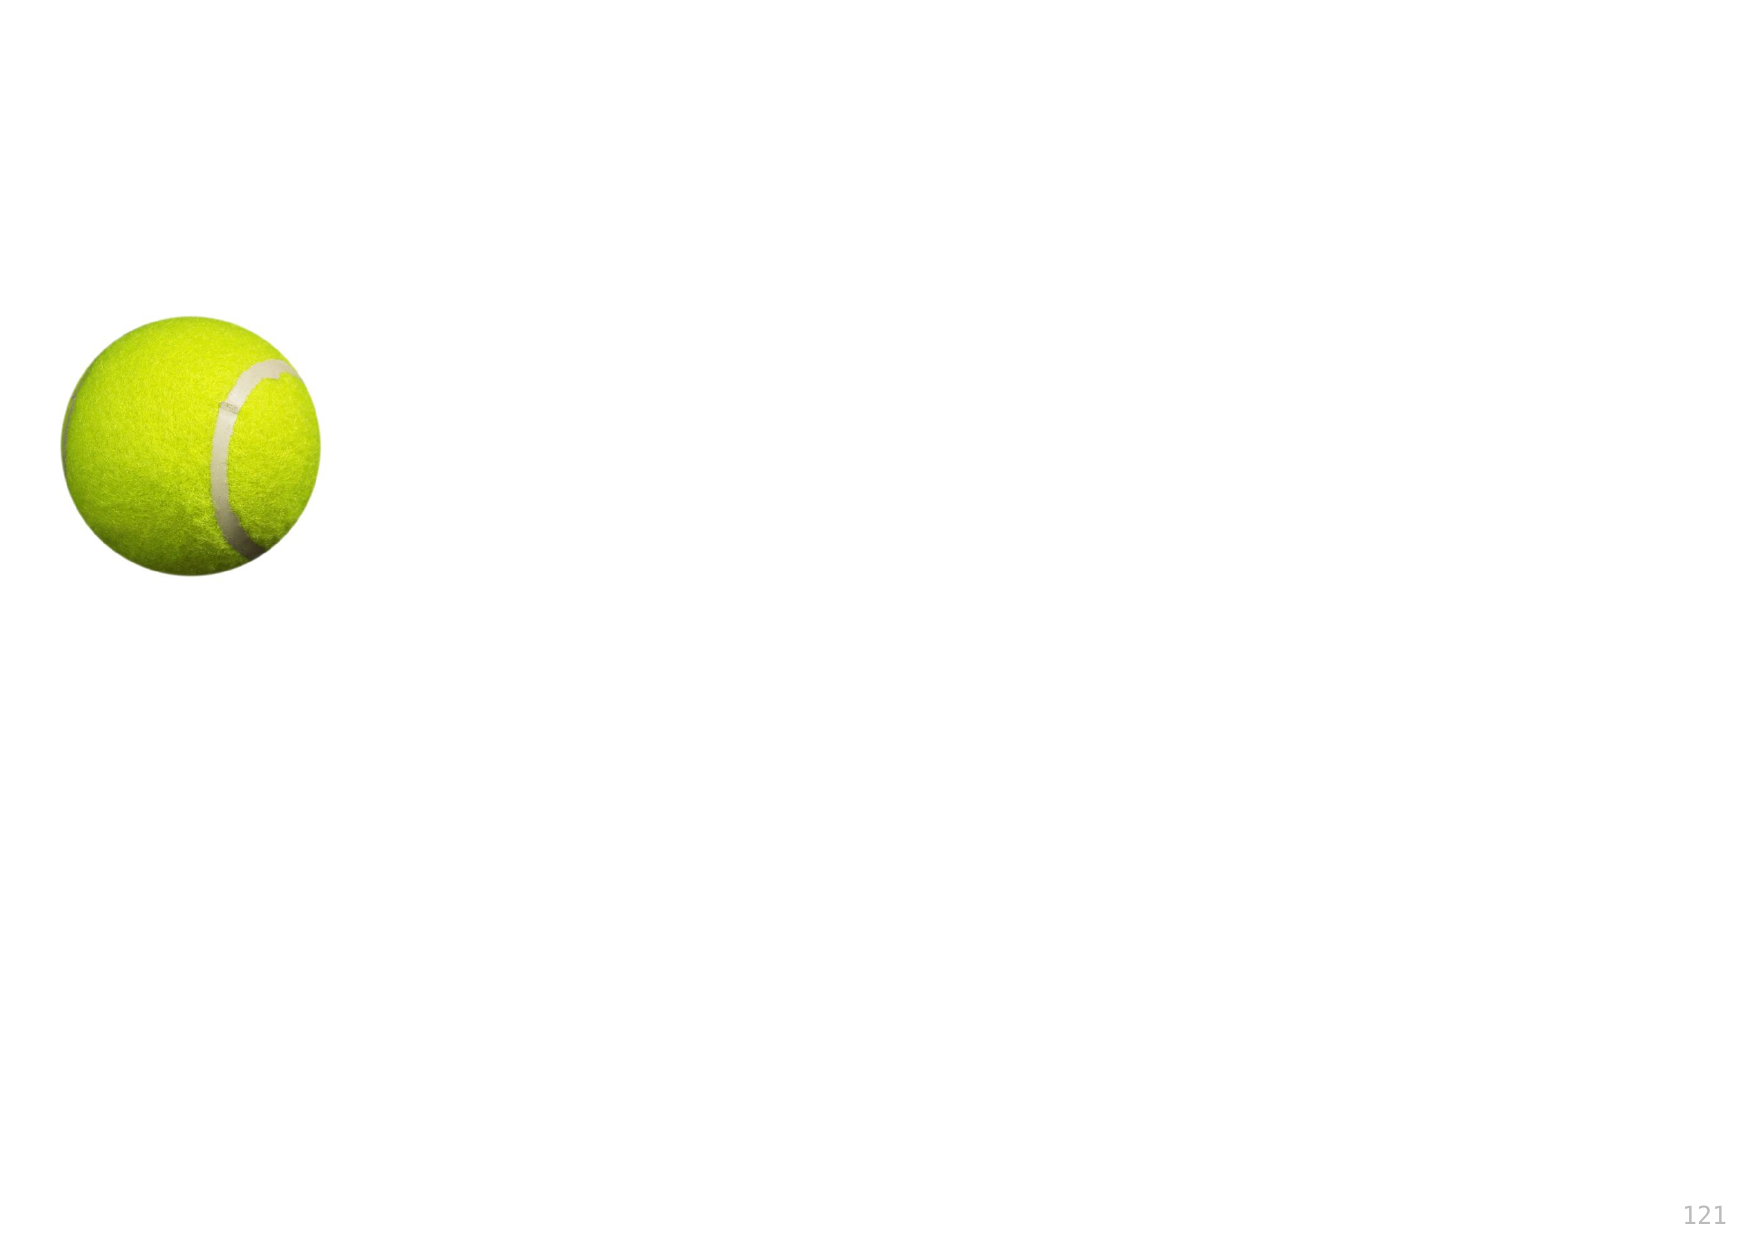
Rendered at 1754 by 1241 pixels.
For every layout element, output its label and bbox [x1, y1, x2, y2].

picture [39, 294, 344, 599]
